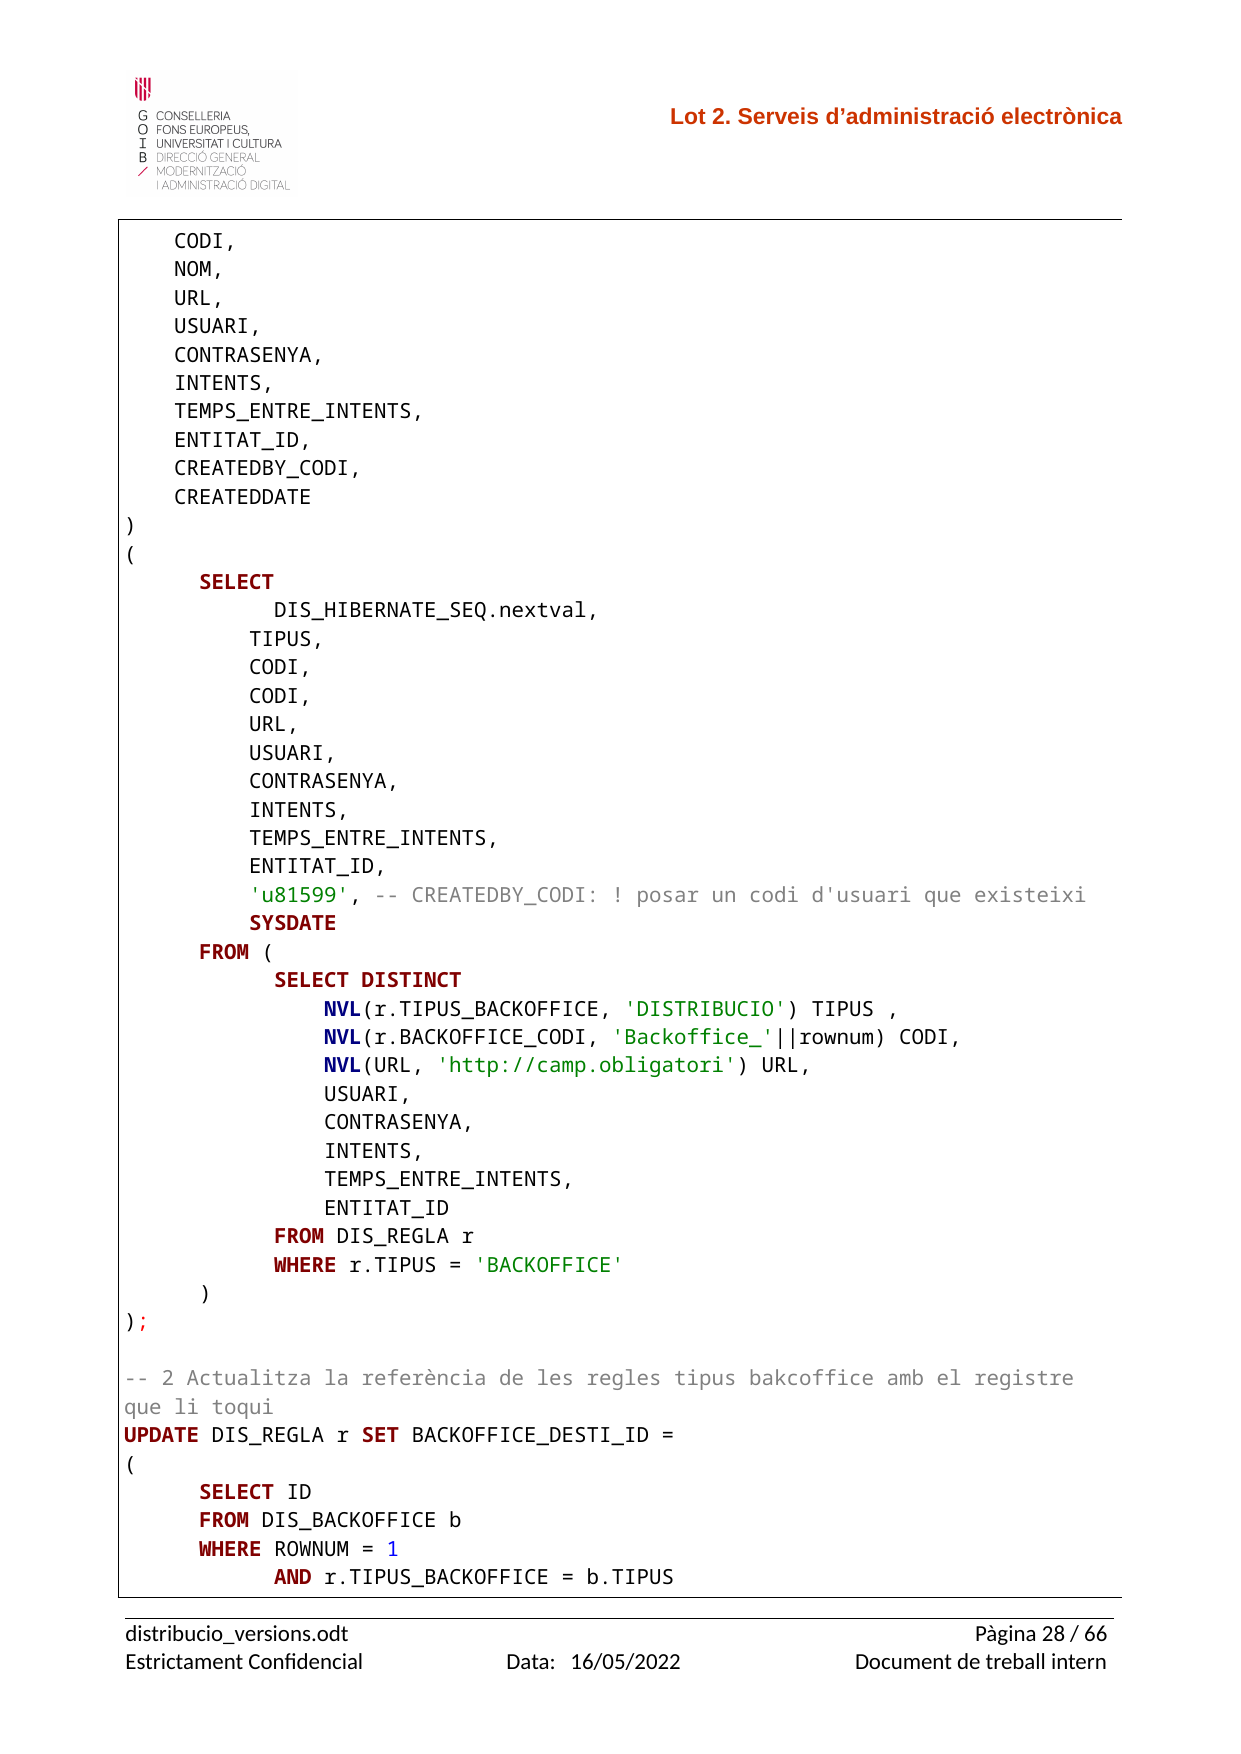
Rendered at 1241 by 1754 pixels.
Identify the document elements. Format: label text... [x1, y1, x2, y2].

table_header CODI, NOM, URL, USUARI, CONTRASENYA, INTENTS, TEMPS_ENTRE_INTENTS, ENTITAT_ID, CREATEDBY_CODI, CREATEDDATE ) ( SELECT DIS_HIBERNATE_SEQ.nextval, TIPUS, CODI, CODI, URL, USUARI, CONTRASENYA, INTENTS, TEMPS_ENTRE_INTENTS, ENTITAT_ID, 'u81599', -- CREATEDBY_CODI: ! posar un codi d'usuari que existeixi SYSDATE FROM ( SELECT DISTINCT NVL(r.TIPUS_BACKOFFICE, 'DISTRIBUCIO') TIPUS , NVL(r.BACKOFFICE_CODI, 'Backoffice_'||rownum) CODI, NVL(URL, 'http://camp.obligatori') URL, USUARI, CONTRASENYA, INTENTS, TEMPS_ENTRE_INTENTS, ENTITAT_ID FROM DIS_REGLA r WHERE r.TIPUS = 'BACKOFFICE' ) ); -- 2 Actualitza la referència de les regles tipus bakcoffice amb el registre que li toqui UPDATE DIS_REGLA r SET BACKOFFICE_DESTI_ID = ( SELECT ID FROM DIS_BACKOFFICE b WHERE ROWNUM = 1 AND r.TIPUS_BACKOFFICE = b.TIPUS [119, 220, 1122, 1597]
picture [126, 70, 299, 197]
